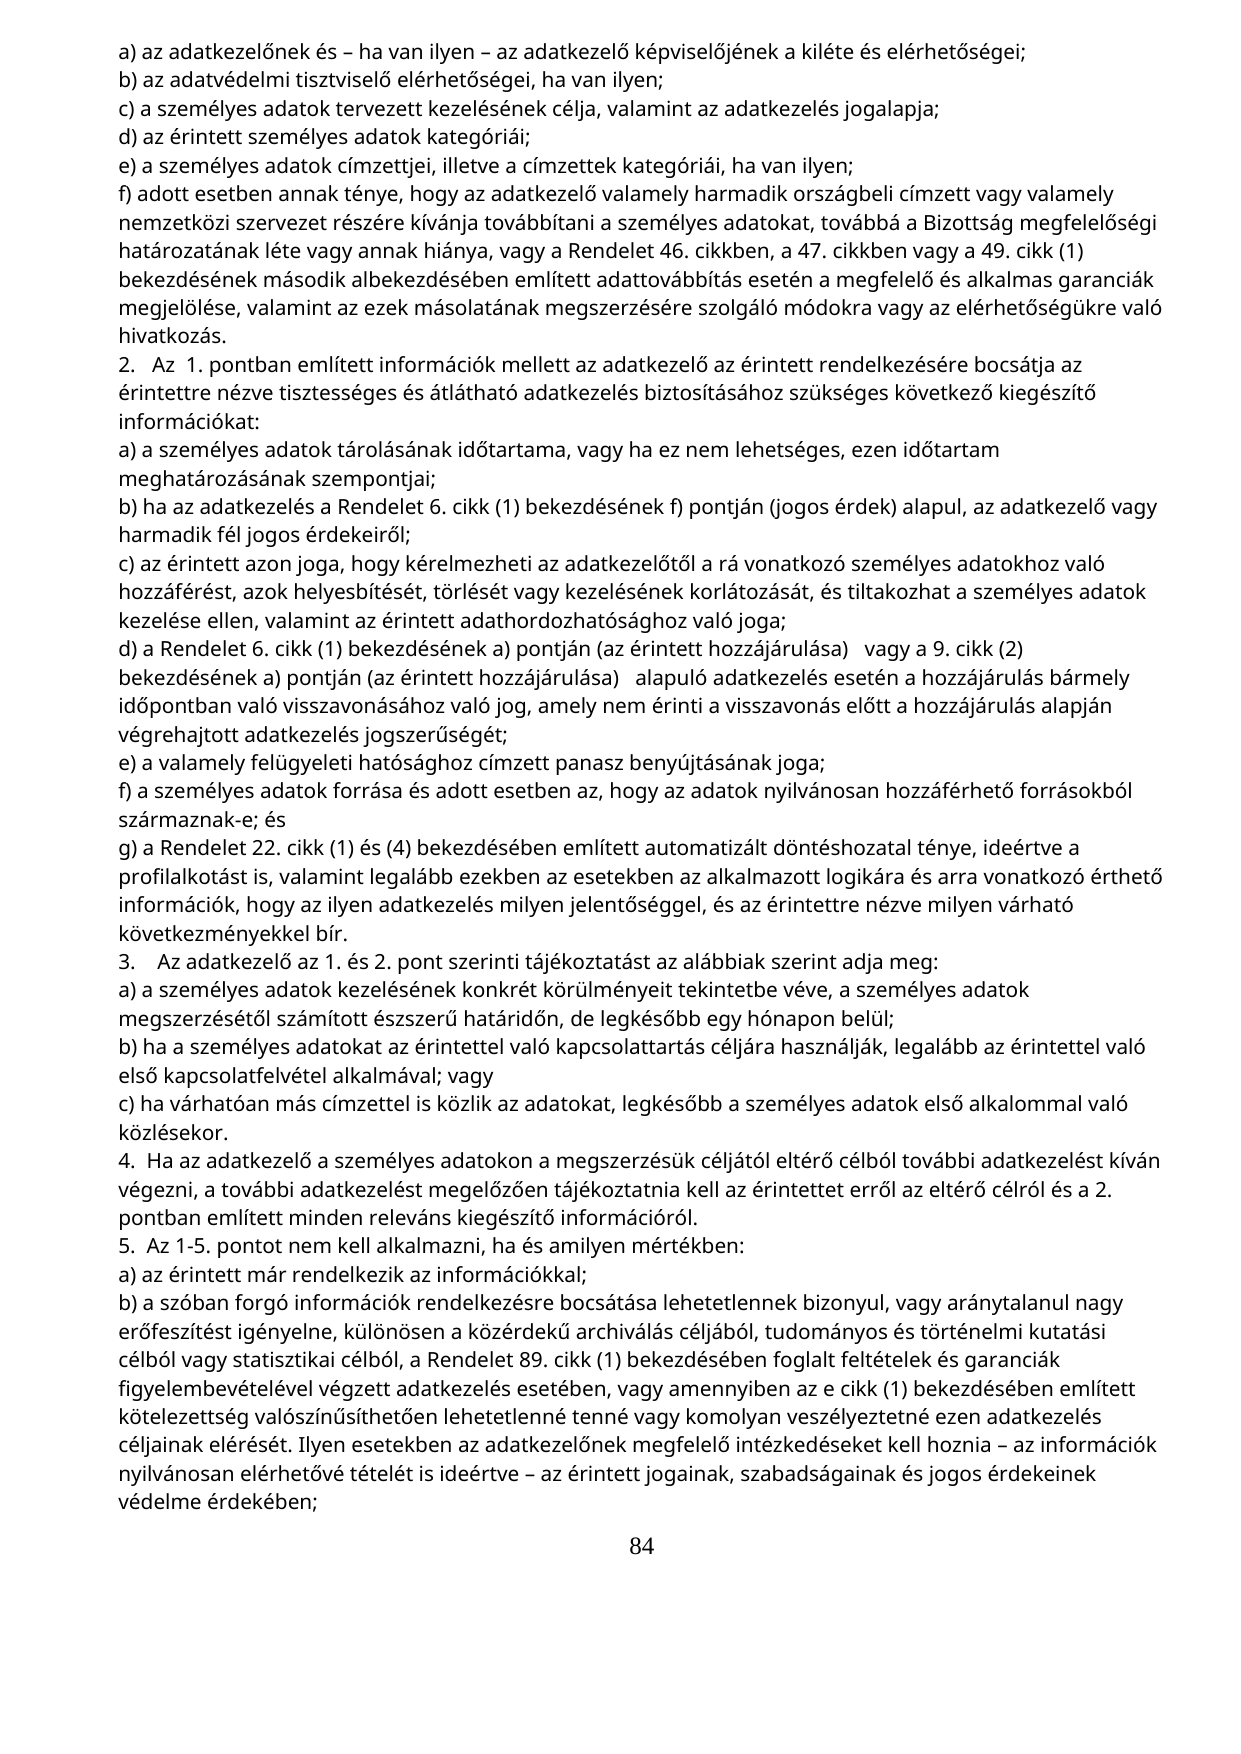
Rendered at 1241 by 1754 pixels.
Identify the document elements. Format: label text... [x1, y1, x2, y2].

text a) az adatkezelőnek és – ha van ilyen – az adatkezelő képviselőjének a kiléte és elérhetőségei; [118, 37, 1165, 66]
text c) ha várhatóan más címzettel is közlik az adatokat, legkésőbb a személyes adatok első alkalommal való közlésekor. [118, 1089, 1165, 1146]
text g) a Rendelet 22. cikk (1) és (4) bekezdésében említett automatizált döntéshozatal ténye, ideértve a profilalkotást is, valamint legalább ezekben az esetekben az alkalmazott logikára és arra vonatkozó érthető információk, hogy az ilyen adatkezelés milyen jelentőséggel, és az érintettre nézve milyen várható következményekkel bír. [118, 833, 1165, 947]
text 5. Az 1-5. pontot nem kell alkalmazni, ha és amilyen mértékben: [118, 1232, 1165, 1260]
text 3. Az adatkezelő az 1. és 2. pont szerinti tájékoztatást az alábbiak szerint adja meg: [118, 947, 1165, 976]
text f) a személyes adatok forrása és adott esetben az, hogy az adatok nyilvánosan hozzáférhető forrásokból származnak-e; és [118, 777, 1165, 833]
text d) a Rendelet 6. cikk (1) bekezdésének a) pontján (az érintett hozzájárulása) vagy a 9. cikk (2) bekezdésének a) pontján (az érintett hozzájárulása) alapuló adatkezelés esetén a hozzájárulás bármely időpontban való visszavonásához való jog, amely nem érinti a visszavonás előtt a hozzájárulás alapján végrehajtott adatkezelés jogszerűségét; [118, 634, 1165, 748]
text c) a személyes adatok tervezett kezelésének célja, valamint az adatkezelés jogalapja; [118, 94, 1165, 122]
text b) a szóban forgó információk rendelkezésre bocsátása lehetetlennek bizonyul, vagy aránytalanul nagy erőfeszítést igényelne, különösen a közérdekű archiválás céljából, tudományos és történelmi kutatási célból vagy statisztikai célból, a Rendelet 89. cikk (1) bekezdésében foglalt feltételek és garanciák figyelembevételével végzett adatkezelés esetében, vagy amennyiben az e cikk (1) bekezdésében említett kötelezettség valószínűsíthetően lehetetlenné tenné vagy komolyan veszélyeztetné ezen adatkezelés céljainak elérését. Ilyen esetekben az adatkezelőnek megfelelő intézkedéseket kell hoznia – az információk nyilvánosan elérhetővé tételét is ideértve – az érintett jogainak, szabadságainak és jogos érdekeinek védelme érdekében; [118, 1288, 1165, 1516]
text b) az adatvédelmi tisztviselő elérhetőségei, ha van ilyen; [118, 66, 1165, 94]
text b) ha a személyes adatokat az érintettel való kapcsolattartás céljára használják, legalább az érintettel való első kapcsolatfelvétel alkalmával; vagy [118, 1032, 1165, 1089]
text e) a valamely felügyeleti hatósághoz címzett panasz benyújtásának joga; [118, 748, 1165, 777]
text a) a személyes adatok tárolásának időtartama, vagy ha ez nem lehetséges, ezen időtartam meghatározásának szempontjai; [118, 435, 1165, 492]
text c) az érintett azon joga, hogy kérelmezheti az adatkezelőtől a rá vonatkozó személyes adatokhoz való hozzáférést, azok helyesbítését, törlését vagy kezelésének korlátozását, és tiltakozhat a személyes adatok kezelése ellen, valamint az érintett adathordozhatósághoz való joga; [118, 549, 1165, 634]
text d) az érintett személyes adatok kategóriái; [118, 122, 1165, 151]
text e) a személyes adatok címzettjei, illetve a címzettek kategóriái, ha van ilyen; [118, 151, 1165, 179]
text b) ha az adatkezelés a Rendelet 6. cikk (1) bekezdésének f) pontján (jogos érdek) alapul, az adatkezelő vagy harmadik fél jogos érdekeiről; [118, 492, 1165, 549]
text f) adott esetben annak ténye, hogy az adatkezelő valamely harmadik országbeli címzett vagy valamely nemzetközi szervezet részére kívánja továbbítani a személyes adatokat, továbbá a Bizottság megfelelőségi határozatának léte vagy annak hiánya, vagy a Rendelet 46. cikkben, a 47. cikkben vagy a 49. cikk (1) bekezdésének második albekezdésében említett adattovábbítás esetén a megfelelő és alkalmas garanciák megjelölése, valamint az ezek másolatának megszerzésére szolgáló módokra vagy az elérhetőségükre való hivatkozás. [118, 179, 1165, 350]
text a) az érintett már rendelkezik az információkkal; [118, 1260, 1165, 1288]
text a) a személyes adatok kezelésének konkrét körülményeit tekintetbe véve, a személyes adatok megszerzésétől számított észszerű határidőn, de legkésőbb egy hónapon belül; [118, 976, 1165, 1032]
text 2. Az 1. pontban említett információk mellett az adatkezelő az érintett rendelkezésére bocsátja az érintettre nézve tisztességes és átlátható adatkezelés biztosításához szükséges következő kiegészítő információkat: [118, 350, 1165, 435]
text 4. Ha az adatkezelő a személyes adatokon a megszerzésük céljától eltérő célból további adatkezelést kíván végezni, a további adatkezelést megelőzően tájékoztatnia kell az érintettet erről az eltérő célról és a 2. pontban említett minden releváns kiegészítő információról. [118, 1146, 1165, 1232]
